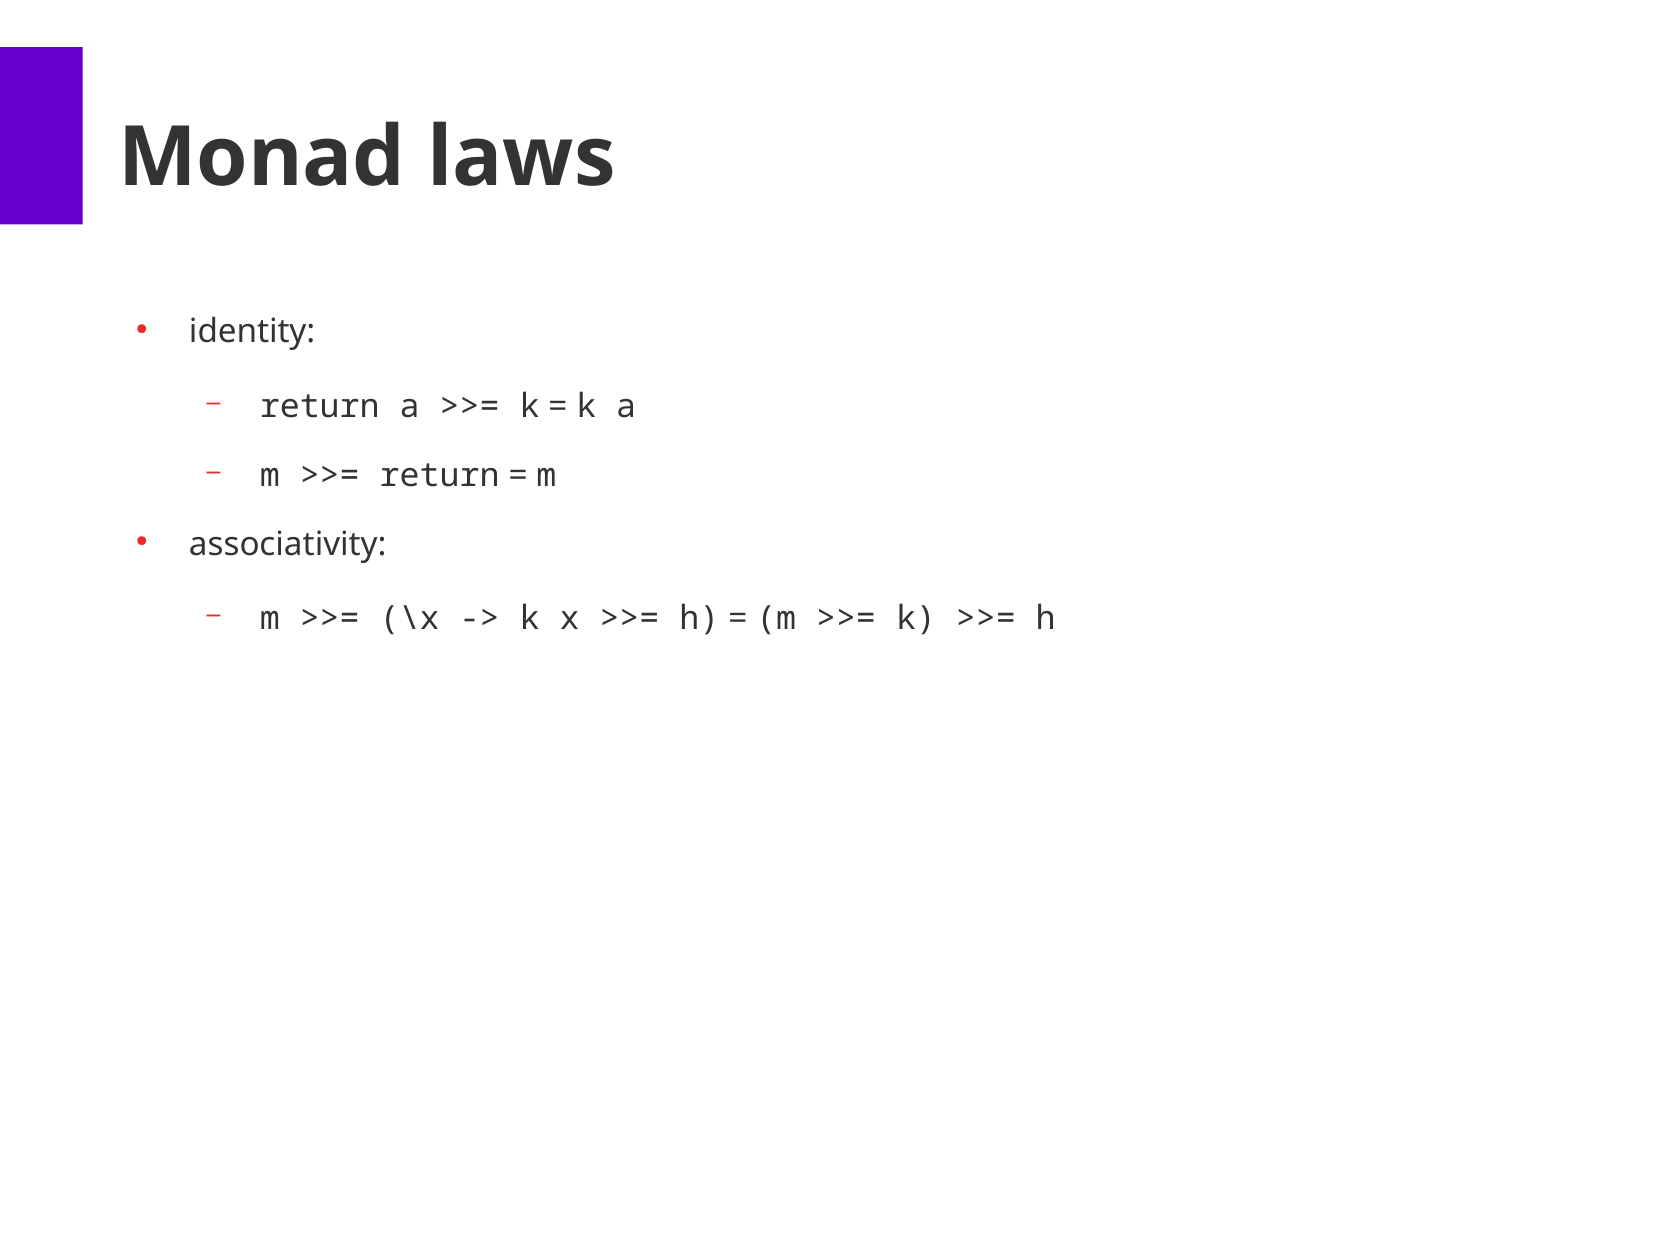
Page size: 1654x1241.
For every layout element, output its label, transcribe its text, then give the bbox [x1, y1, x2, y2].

title Monad laws [118, 49, 1571, 257]
list identity: return a >>= k = k a m >>= return = m associativity: m >>= (\x -> k x >>= h) = (m >>= k) >>= h [118, 307, 1536, 1074]
